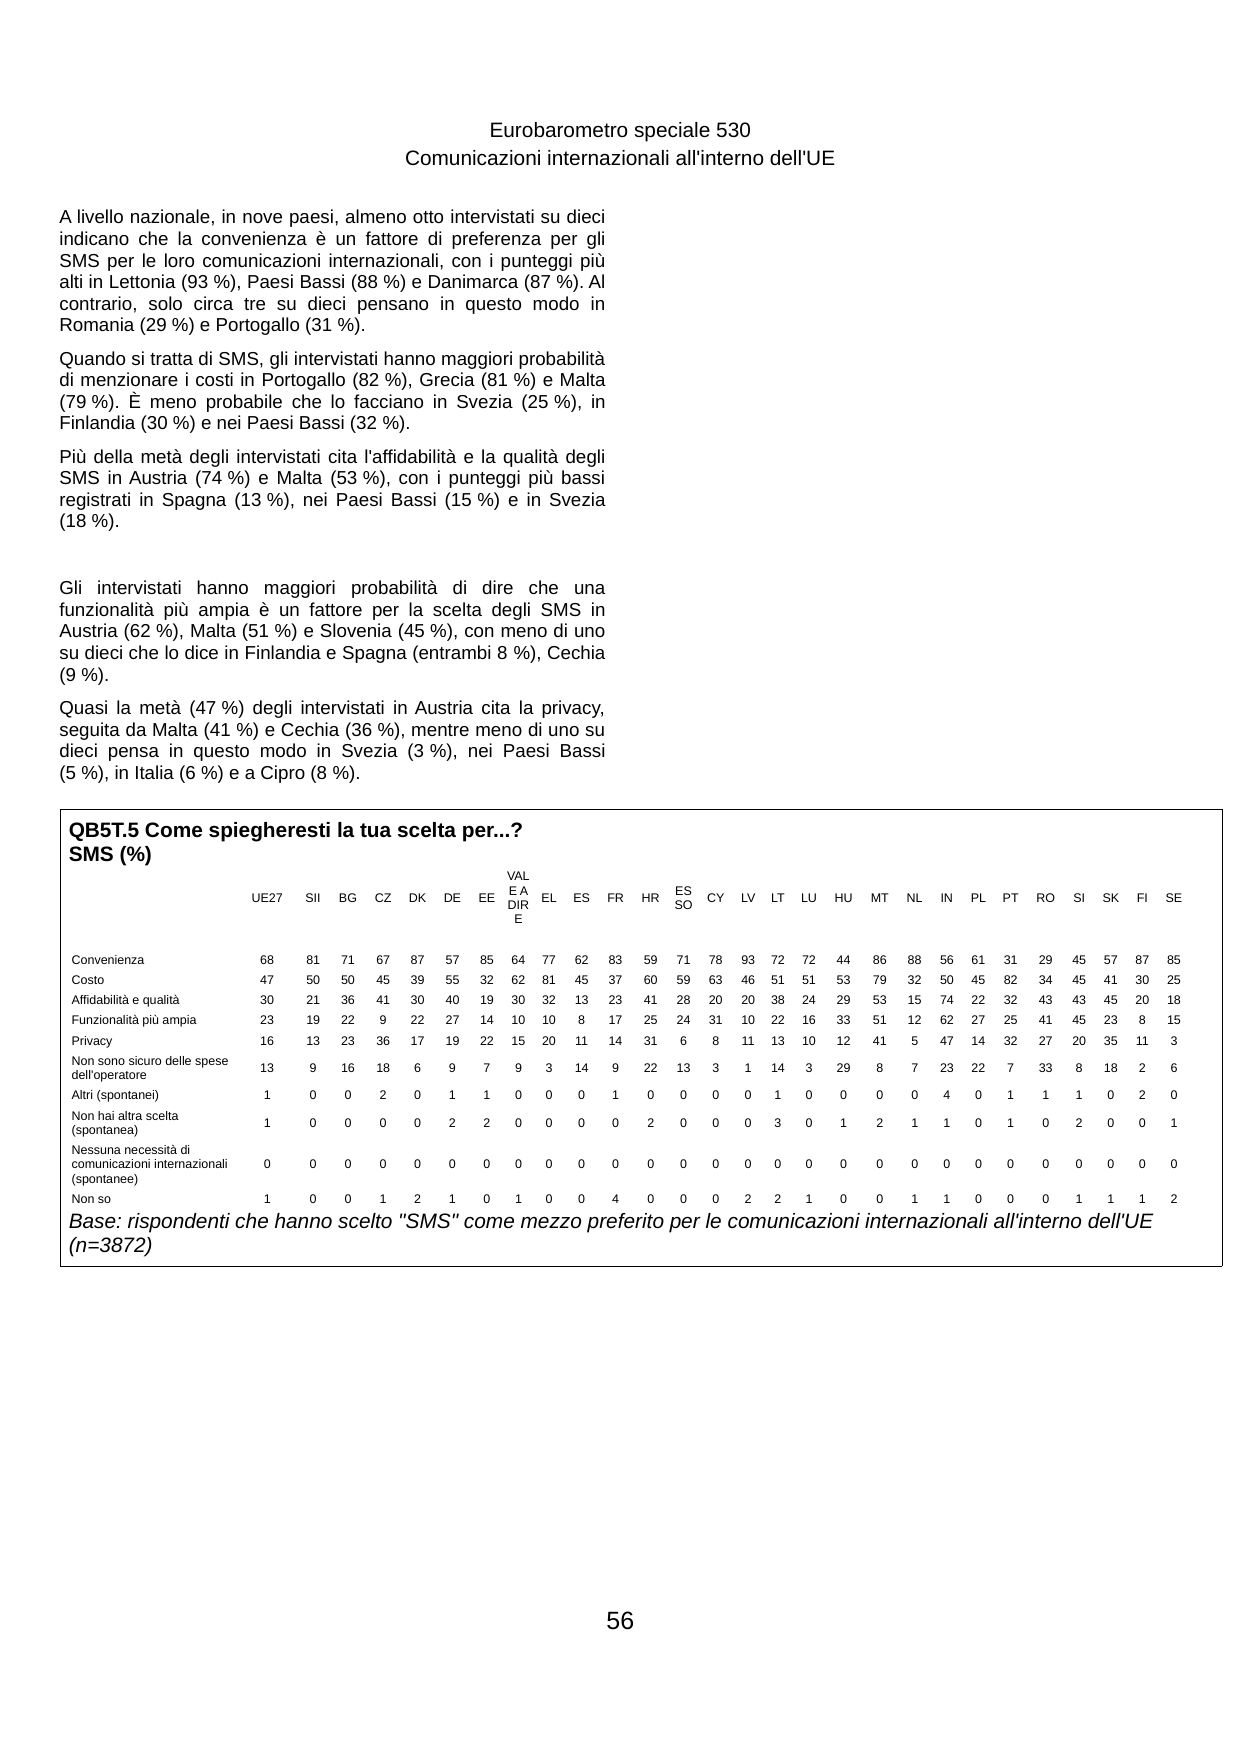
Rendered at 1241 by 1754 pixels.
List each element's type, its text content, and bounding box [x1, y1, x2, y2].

table_cell 81 [533, 970, 564, 990]
table_header RO [1027, 866, 1064, 929]
table_cell 30 [238, 990, 296, 1010]
table_cell 85 [470, 950, 503, 970]
table_cell 53 [825, 970, 861, 990]
table_cell 72 [763, 950, 792, 970]
table_cell 0 [962, 1105, 994, 1140]
table_cell 33 [1027, 1051, 1064, 1085]
table_cell 32 [470, 970, 503, 990]
table_header UE27 [238, 866, 296, 929]
table_cell 0 [565, 1189, 598, 1209]
table_cell 9 [296, 1051, 330, 1085]
table_cell 0 [330, 1140, 366, 1189]
table_cell 0 [994, 1189, 1027, 1209]
table_cell 45 [366, 970, 400, 990]
table_cell 0 [763, 1140, 792, 1189]
table_cell 2 [470, 1105, 503, 1140]
table_cell 2 [733, 1189, 763, 1209]
table_cell 1 [763, 1085, 792, 1105]
table_cell [994, 929, 1027, 949]
table_header SI [1064, 866, 1094, 929]
table_cell 28 [669, 990, 698, 1010]
table_cell 21 [296, 990, 330, 1010]
table_cell Altri (spontanei) [69, 1085, 238, 1105]
table_cell 79 [861, 970, 898, 990]
table_cell 0 [565, 1140, 598, 1189]
table_cell 0 [793, 1085, 825, 1105]
table_cell 0 [1128, 1105, 1157, 1140]
table_cell 46 [733, 970, 763, 990]
text Gli intervistati hanno maggiori probabilità di dire che una funzionalità più ampia è un fattore per la scelta degli SMS in Austria (62 %), Malta (51 %) e Slovenia (45 %), con meno di uno su dieci che lo dice in Finlandia e Spagna (entrambi 8 %), Cechia (9 %). [59, 577, 605, 685]
table_cell 7 [898, 1051, 931, 1085]
table_cell 74 [931, 990, 962, 1010]
table_cell 37 [598, 970, 632, 990]
table_cell 86 [861, 950, 898, 970]
table_cell 1 [898, 1189, 931, 1209]
table_cell 71 [330, 950, 366, 970]
table_cell 0 [698, 1189, 733, 1209]
table_cell [733, 929, 763, 949]
table_cell 1 [1128, 1189, 1157, 1209]
table_header MT [861, 866, 898, 929]
table_header HR [632, 866, 668, 929]
table_cell 25 [1157, 970, 1191, 990]
table_cell 9 [366, 1010, 400, 1030]
table_cell 0 [435, 1140, 470, 1189]
table_cell 0 [1094, 1085, 1127, 1105]
table_cell [470, 929, 503, 949]
table_cell 2 [861, 1105, 898, 1140]
table_cell 77 [533, 950, 564, 970]
table_cell 0 [533, 1085, 564, 1105]
table_cell 41 [632, 990, 668, 1010]
table_cell 23 [330, 1030, 366, 1051]
table_cell 45 [1064, 1010, 1094, 1030]
table_cell 7 [470, 1051, 503, 1085]
table_cell 7 [994, 1051, 1027, 1085]
table_cell 27 [435, 1010, 470, 1030]
table_cell 12 [825, 1030, 861, 1051]
text Quando si tratta di SMS, gli intervistati hanno maggiori probabilità di menzionare i costi in Portogallo (82 %), Grecia (81 %) e Malta (79 %). È meno probabile che lo facciano in Svezia (25 %), in Finlandia (30 %) e nei Paesi Bassi (32 %). [59, 347, 605, 434]
table_cell 0 [330, 1085, 366, 1105]
table_cell [435, 929, 470, 949]
table_cell 45 [1064, 970, 1094, 990]
table_cell 93 [733, 950, 763, 970]
table_cell 0 [1157, 1140, 1191, 1189]
table_cell 63 [698, 970, 733, 990]
table_cell 25 [994, 1010, 1027, 1030]
table_cell 0 [400, 1140, 435, 1189]
table_cell 27 [1027, 1030, 1064, 1051]
table_cell [763, 929, 792, 949]
table_cell 0 [504, 1085, 533, 1105]
table_cell 0 [861, 1189, 898, 1209]
text Base: rispondenti che hanno scelto "SMS" come mezzo preferito per le comunicazioni internazionali all'interno dell'UE (n=3872) [68, 1209, 1213, 1257]
table_header [69, 866, 238, 929]
table_cell 29 [1027, 950, 1064, 970]
table_header NL [898, 866, 931, 929]
table_cell 53 [861, 990, 898, 1010]
table_cell Funzionalità più ampia [69, 1010, 238, 1030]
table_cell 31 [698, 1010, 733, 1030]
table_cell 8 [698, 1030, 733, 1051]
table_cell 62 [504, 970, 533, 990]
table_cell 61 [962, 950, 994, 970]
table_cell 1 [470, 1085, 503, 1105]
table_cell 71 [669, 950, 698, 970]
table_header LV [733, 866, 763, 929]
table_cell 0 [698, 1140, 733, 1189]
text SMS (%) [68, 842, 1213, 866]
table_header BG [330, 866, 366, 929]
table_cell 2 [1157, 1189, 1191, 1209]
table_cell 0 [1027, 1105, 1064, 1140]
table_cell Costo [69, 970, 238, 990]
table_cell 60 [632, 970, 668, 990]
table_cell 0 [1128, 1140, 1157, 1189]
table_cell 0 [632, 1189, 668, 1209]
table_cell [330, 929, 366, 949]
table_cell [632, 929, 668, 949]
table_cell 22 [330, 1010, 366, 1030]
table_cell [565, 929, 598, 949]
table_cell 81 [296, 950, 330, 970]
table_cell [504, 929, 533, 949]
table_header SII [296, 866, 330, 929]
table_cell 1 [931, 1105, 962, 1140]
table_cell 0 [400, 1085, 435, 1105]
table_cell 1 [366, 1189, 400, 1209]
table_cell 22 [470, 1030, 503, 1051]
table_cell [598, 929, 632, 949]
table_cell 57 [1094, 950, 1127, 970]
table_cell Privacy [69, 1030, 238, 1051]
table_cell 55 [435, 970, 470, 990]
table_cell 0 [669, 1105, 698, 1140]
table_cell 14 [763, 1051, 792, 1085]
table_header PL [962, 866, 994, 929]
table_cell 0 [1157, 1085, 1191, 1105]
table_cell 20 [533, 1030, 564, 1051]
table_cell 2 [1064, 1105, 1094, 1140]
table_cell 0 [962, 1140, 994, 1189]
table_cell 1 [931, 1189, 962, 1209]
table_header SE [1157, 866, 1191, 929]
table_cell [898, 929, 931, 949]
table_cell [1064, 929, 1094, 949]
table_cell 27 [962, 1010, 994, 1030]
table_cell 50 [296, 970, 330, 990]
table_cell 62 [565, 950, 598, 970]
table_cell 14 [470, 1010, 503, 1030]
table_cell 45 [962, 970, 994, 990]
table_cell 24 [669, 1010, 698, 1030]
table_cell 41 [1027, 1010, 1064, 1030]
table_header VALE A DIRE [504, 866, 533, 929]
table_cell 23 [1094, 1010, 1127, 1030]
table_cell 5 [898, 1030, 931, 1051]
table_header SK [1094, 866, 1127, 929]
table_cell 30 [504, 990, 533, 1010]
table_cell 0 [330, 1105, 366, 1140]
table_cell 62 [931, 1010, 962, 1030]
table_cell 0 [296, 1189, 330, 1209]
table_cell 1 [598, 1085, 632, 1105]
table_cell 0 [962, 1085, 994, 1105]
table_cell 18 [1157, 990, 1191, 1010]
table_cell 14 [565, 1051, 598, 1085]
table_cell 2 [400, 1189, 435, 1209]
table_cell [366, 929, 400, 949]
table_cell 0 [861, 1140, 898, 1189]
table_cell 0 [598, 1140, 632, 1189]
table_cell 0 [238, 1140, 296, 1189]
table_cell 11 [565, 1030, 598, 1051]
table_cell 31 [994, 950, 1027, 970]
table_cell [825, 929, 861, 949]
table_cell 59 [632, 950, 668, 970]
table_cell 0 [504, 1140, 533, 1189]
table_cell 0 [565, 1085, 598, 1105]
table_cell 36 [330, 990, 366, 1010]
table_cell 3 [698, 1051, 733, 1085]
table_cell 47 [238, 970, 296, 990]
table_cell 0 [366, 1140, 400, 1189]
text A livello nazionale, in nove paesi, almeno otto intervistati su dieci indicano che la convenienza è un fattore di preferenza per gli SMS per le loro comunicazioni internazionali, con i punteggi più alti in Lettonia (93 %), Paesi Bassi (88 %) e Danimarca (87 %). Al contrario, solo circa tre su dieci pensano in questo modo in Romania (29 %) e Portogallo (31 %). [59, 206, 605, 336]
table_cell 0 [470, 1140, 503, 1189]
table_cell 0 [1094, 1105, 1127, 1140]
table_cell 6 [669, 1030, 698, 1051]
table_cell 2 [1128, 1051, 1157, 1085]
table_cell 57 [435, 950, 470, 970]
table_header ESSO [669, 866, 698, 929]
table_cell 45 [565, 970, 598, 990]
table_cell 2 [1128, 1085, 1157, 1105]
table_cell 0 [825, 1140, 861, 1189]
table_cell [861, 929, 898, 949]
table_cell 3 [763, 1105, 792, 1140]
table_cell 35 [1094, 1030, 1127, 1051]
table_cell Convenienza [69, 950, 238, 970]
table_cell 3 [533, 1051, 564, 1085]
table_cell [533, 929, 564, 949]
table_cell [793, 929, 825, 949]
table_cell 1 [1064, 1085, 1094, 1105]
table_cell 78 [698, 950, 733, 970]
table_cell 88 [898, 950, 931, 970]
table_cell 0 [825, 1189, 861, 1209]
table_cell 0 [296, 1085, 330, 1105]
table_cell 29 [825, 990, 861, 1010]
table_cell 0 [931, 1140, 962, 1189]
table_cell 8 [1064, 1051, 1094, 1085]
table_cell 29 [825, 1051, 861, 1085]
table_cell 13 [763, 1030, 792, 1051]
table_cell [1128, 929, 1157, 949]
table_cell 6 [1157, 1051, 1191, 1085]
table_cell 15 [898, 990, 931, 1010]
table_cell 0 [898, 1085, 931, 1105]
table_cell 56 [931, 950, 962, 970]
table_cell 19 [435, 1030, 470, 1051]
table_header LU [793, 866, 825, 929]
table_cell 0 [565, 1105, 598, 1140]
table_cell 22 [400, 1010, 435, 1030]
table_cell 19 [470, 990, 503, 1010]
table_cell 83 [598, 950, 632, 970]
table_cell 0 [470, 1189, 503, 1209]
table_cell 2 [435, 1105, 470, 1140]
table_cell 43 [1064, 990, 1094, 1010]
table_cell 0 [861, 1085, 898, 1105]
table_cell 23 [598, 990, 632, 1010]
text Più della metà degli intervistati cita l'affidabilità e la qualità degli SMS in Austria (74 %) e Malta (53 %), con i punteggi più bassi registrati in Spagna (13 %), nei Paesi Bassi (15 %) e in Svezia (18 %). [59, 446, 605, 532]
table_cell Affidabilità e qualità [69, 990, 238, 1010]
table_cell 25 [632, 1010, 668, 1030]
table_cell 10 [733, 1010, 763, 1030]
table_cell 0 [533, 1189, 564, 1209]
table_cell 1 [1027, 1085, 1064, 1105]
table_cell 30 [400, 990, 435, 1010]
table_cell 11 [1128, 1030, 1157, 1051]
table_cell 51 [861, 1010, 898, 1030]
table_cell 45 [1094, 990, 1127, 1010]
table_cell 0 [1094, 1140, 1127, 1189]
table_cell 32 [994, 990, 1027, 1010]
table_cell 11 [733, 1030, 763, 1051]
table_cell [669, 929, 698, 949]
table_header ES [565, 866, 598, 929]
table_cell 41 [861, 1030, 898, 1051]
table_cell 17 [400, 1030, 435, 1051]
table_cell 1 [435, 1085, 470, 1105]
table_cell 17 [598, 1010, 632, 1030]
table_header EL [533, 866, 564, 929]
table_cell 0 [632, 1085, 668, 1105]
table_cell [962, 929, 994, 949]
table_cell 41 [1094, 970, 1127, 990]
table_cell 34 [1027, 970, 1064, 990]
table_cell 10 [504, 1010, 533, 1030]
table_cell 0 [1027, 1140, 1064, 1189]
table_cell 1 [238, 1105, 296, 1140]
table_cell 16 [793, 1010, 825, 1030]
table_cell 0 [400, 1105, 435, 1140]
table_cell 0 [962, 1189, 994, 1209]
table_header DK [400, 866, 435, 929]
table_cell 0 [793, 1105, 825, 1140]
table_cell 8 [565, 1010, 598, 1030]
table_cell 20 [698, 990, 733, 1010]
table_header CY [698, 866, 733, 929]
table_cell [69, 929, 238, 949]
table_cell 9 [504, 1051, 533, 1085]
table_cell 1 [238, 1085, 296, 1105]
table_cell 45 [1064, 950, 1094, 970]
table_cell [1157, 929, 1191, 949]
table_cell 0 [733, 1085, 763, 1105]
table_cell 0 [366, 1105, 400, 1140]
table_cell 14 [598, 1030, 632, 1051]
table_cell [400, 929, 435, 949]
table_cell 4 [598, 1189, 632, 1209]
table_cell 1 [238, 1189, 296, 1209]
table_cell 0 [598, 1105, 632, 1140]
table_cell 9 [598, 1051, 632, 1085]
table_cell 0 [504, 1105, 533, 1140]
table_cell 18 [1094, 1051, 1127, 1085]
table_cell 1 [435, 1189, 470, 1209]
table_cell 87 [400, 950, 435, 970]
table_header CZ [366, 866, 400, 929]
table_cell 1 [733, 1051, 763, 1085]
table_cell 13 [565, 990, 598, 1010]
table_cell 68 [238, 950, 296, 970]
table_cell 0 [733, 1105, 763, 1140]
table_cell 32 [994, 1030, 1027, 1051]
table_cell 31 [632, 1030, 668, 1051]
table_cell [296, 929, 330, 949]
table_cell 0 [669, 1140, 698, 1189]
table_cell 32 [898, 970, 931, 990]
table_cell [931, 929, 962, 949]
table_cell 43 [1027, 990, 1064, 1010]
table_cell 36 [366, 1030, 400, 1051]
table_cell 33 [825, 1010, 861, 1030]
table_cell 22 [962, 990, 994, 1010]
table_cell 20 [733, 990, 763, 1010]
table_cell 0 [669, 1085, 698, 1105]
table_cell 12 [898, 1010, 931, 1030]
table_cell 0 [733, 1140, 763, 1189]
table_cell 8 [1128, 1010, 1157, 1030]
table_cell [1027, 929, 1064, 949]
table_cell 1 [994, 1085, 1027, 1105]
table_cell [698, 929, 733, 949]
table_cell 3 [1157, 1030, 1191, 1051]
table_cell 9 [435, 1051, 470, 1085]
table_cell 0 [330, 1189, 366, 1209]
table_cell 23 [238, 1010, 296, 1030]
table_cell 22 [962, 1051, 994, 1085]
table_cell 24 [793, 990, 825, 1010]
table_header DE [435, 866, 470, 929]
table_cell 44 [825, 950, 861, 970]
table_header HU [825, 866, 861, 929]
table_cell 2 [632, 1105, 668, 1140]
table_cell 72 [793, 950, 825, 970]
table_header IN [931, 866, 962, 929]
table_cell 50 [330, 970, 366, 990]
table_header FR [598, 866, 632, 929]
table_cell 82 [994, 970, 1027, 990]
table_cell 1 [1157, 1105, 1191, 1140]
table_cell 0 [793, 1140, 825, 1189]
table_cell 87 [1128, 950, 1157, 970]
table_cell 23 [931, 1051, 962, 1085]
table_cell 2 [763, 1189, 792, 1209]
table_cell [1094, 929, 1127, 949]
table_cell 1 [898, 1105, 931, 1140]
table_cell 0 [669, 1189, 698, 1209]
table_cell 20 [1064, 1030, 1094, 1051]
table_header LT [763, 866, 792, 929]
table_cell 2 [366, 1085, 400, 1105]
table_cell 30 [1128, 970, 1157, 990]
table_cell 41 [366, 990, 400, 1010]
text QB5T.5 Come spiegheresti la tua scelta per...? [68, 818, 1213, 842]
table_cell Non hai altra scelta (spontanea) [69, 1105, 238, 1140]
table_cell 1 [793, 1189, 825, 1209]
table_cell 6 [400, 1051, 435, 1085]
table_cell 13 [669, 1051, 698, 1085]
table_cell 38 [763, 990, 792, 1010]
table_cell 10 [533, 1010, 564, 1030]
table_cell 16 [238, 1030, 296, 1051]
table_cell 64 [504, 950, 533, 970]
table_cell 20 [1128, 990, 1157, 1010]
table_cell 0 [825, 1085, 861, 1105]
table_header EE [470, 866, 503, 929]
table_cell 15 [504, 1030, 533, 1051]
table_cell 18 [366, 1051, 400, 1085]
table_cell 39 [400, 970, 435, 990]
table_cell 13 [238, 1051, 296, 1085]
table_cell 22 [763, 1010, 792, 1030]
table_cell 16 [330, 1051, 366, 1085]
table_cell 1 [825, 1105, 861, 1140]
table_cell 47 [931, 1030, 962, 1051]
table_cell Non so [69, 1189, 238, 1209]
table_cell 13 [296, 1030, 330, 1051]
table_cell 22 [632, 1051, 668, 1085]
table_cell 8 [861, 1051, 898, 1085]
table_cell 15 [1157, 1010, 1191, 1030]
table_cell 0 [632, 1140, 668, 1189]
table_cell 14 [962, 1030, 994, 1051]
table_cell 0 [994, 1140, 1027, 1189]
table_cell 1 [504, 1189, 533, 1209]
table_cell 32 [533, 990, 564, 1010]
table_cell 4 [931, 1085, 962, 1105]
table_cell [238, 929, 296, 949]
table_cell 0 [533, 1105, 564, 1140]
table_cell Non sono sicuro delle spese dell'operatore [69, 1051, 238, 1085]
table_cell 1 [1094, 1189, 1127, 1209]
table_header PT [994, 866, 1027, 929]
table_cell 0 [296, 1140, 330, 1189]
table_cell 0 [533, 1140, 564, 1189]
table_cell 19 [296, 1010, 330, 1030]
table_cell 59 [669, 970, 698, 990]
table_cell 0 [1064, 1140, 1094, 1189]
table_cell 40 [435, 990, 470, 1010]
table_cell 67 [366, 950, 400, 970]
table_cell Nessuna necessità di comunicazioni internazionali (spontanee) [69, 1140, 238, 1189]
table_cell 50 [931, 970, 962, 990]
table_cell 1 [994, 1105, 1027, 1140]
table_cell 0 [698, 1085, 733, 1105]
text Quasi la metà (47 %) degli intervistati in Austria cita la privacy, seguita da Malta (41 %) e Cechia (36 %), mentre meno di uno su dieci pensa in questo modo in Svezia (3 %), nei Paesi Bassi (5 %), in Italia (6 %) e a Cipro (8 %). [59, 697, 605, 783]
table_cell 85 [1157, 950, 1191, 970]
table_header FI [1128, 866, 1157, 929]
table_cell 10 [793, 1030, 825, 1051]
table_cell 0 [1027, 1189, 1064, 1209]
table_cell 0 [898, 1140, 931, 1189]
table_cell 51 [793, 970, 825, 990]
table_cell 1 [1064, 1189, 1094, 1209]
table_cell 0 [698, 1105, 733, 1140]
table_cell 0 [296, 1105, 330, 1140]
table_cell 51 [763, 970, 792, 990]
table_cell 3 [793, 1051, 825, 1085]
